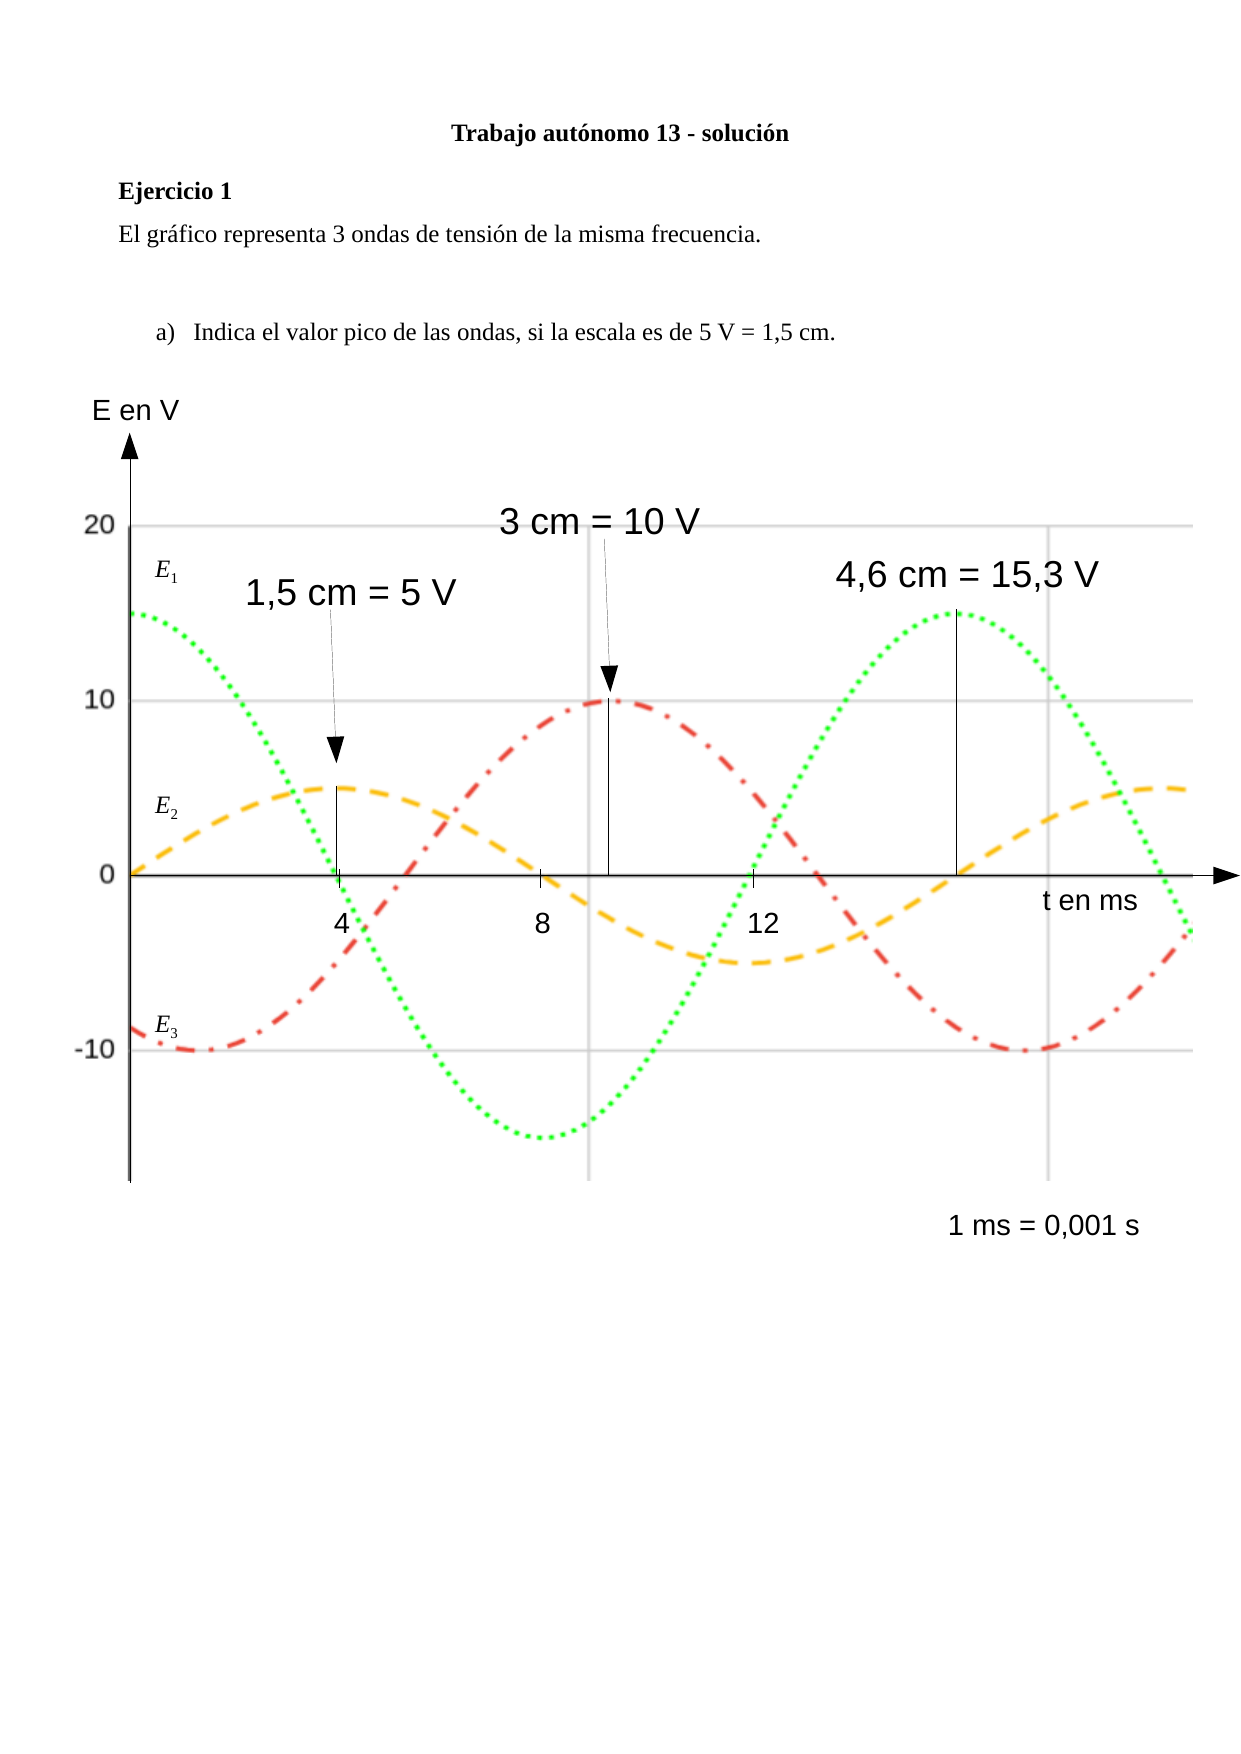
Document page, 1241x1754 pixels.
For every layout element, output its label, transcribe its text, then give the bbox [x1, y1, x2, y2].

picture [131, 876, 1193, 1181]
list Indica el valor pico de las ondas, si la escala es de 5 V = 1,5 cm. [156, 317, 1122, 346]
picture [131, 503, 1193, 875]
picture [70, 503, 130, 1181]
text Ejercicio 1 [118, 176, 1122, 204]
text Trabajo autónomo 13 - solución [118, 118, 1122, 147]
text El gráfico representa 3 ondas de tensión de la misma frecuencia. [118, 219, 1122, 248]
